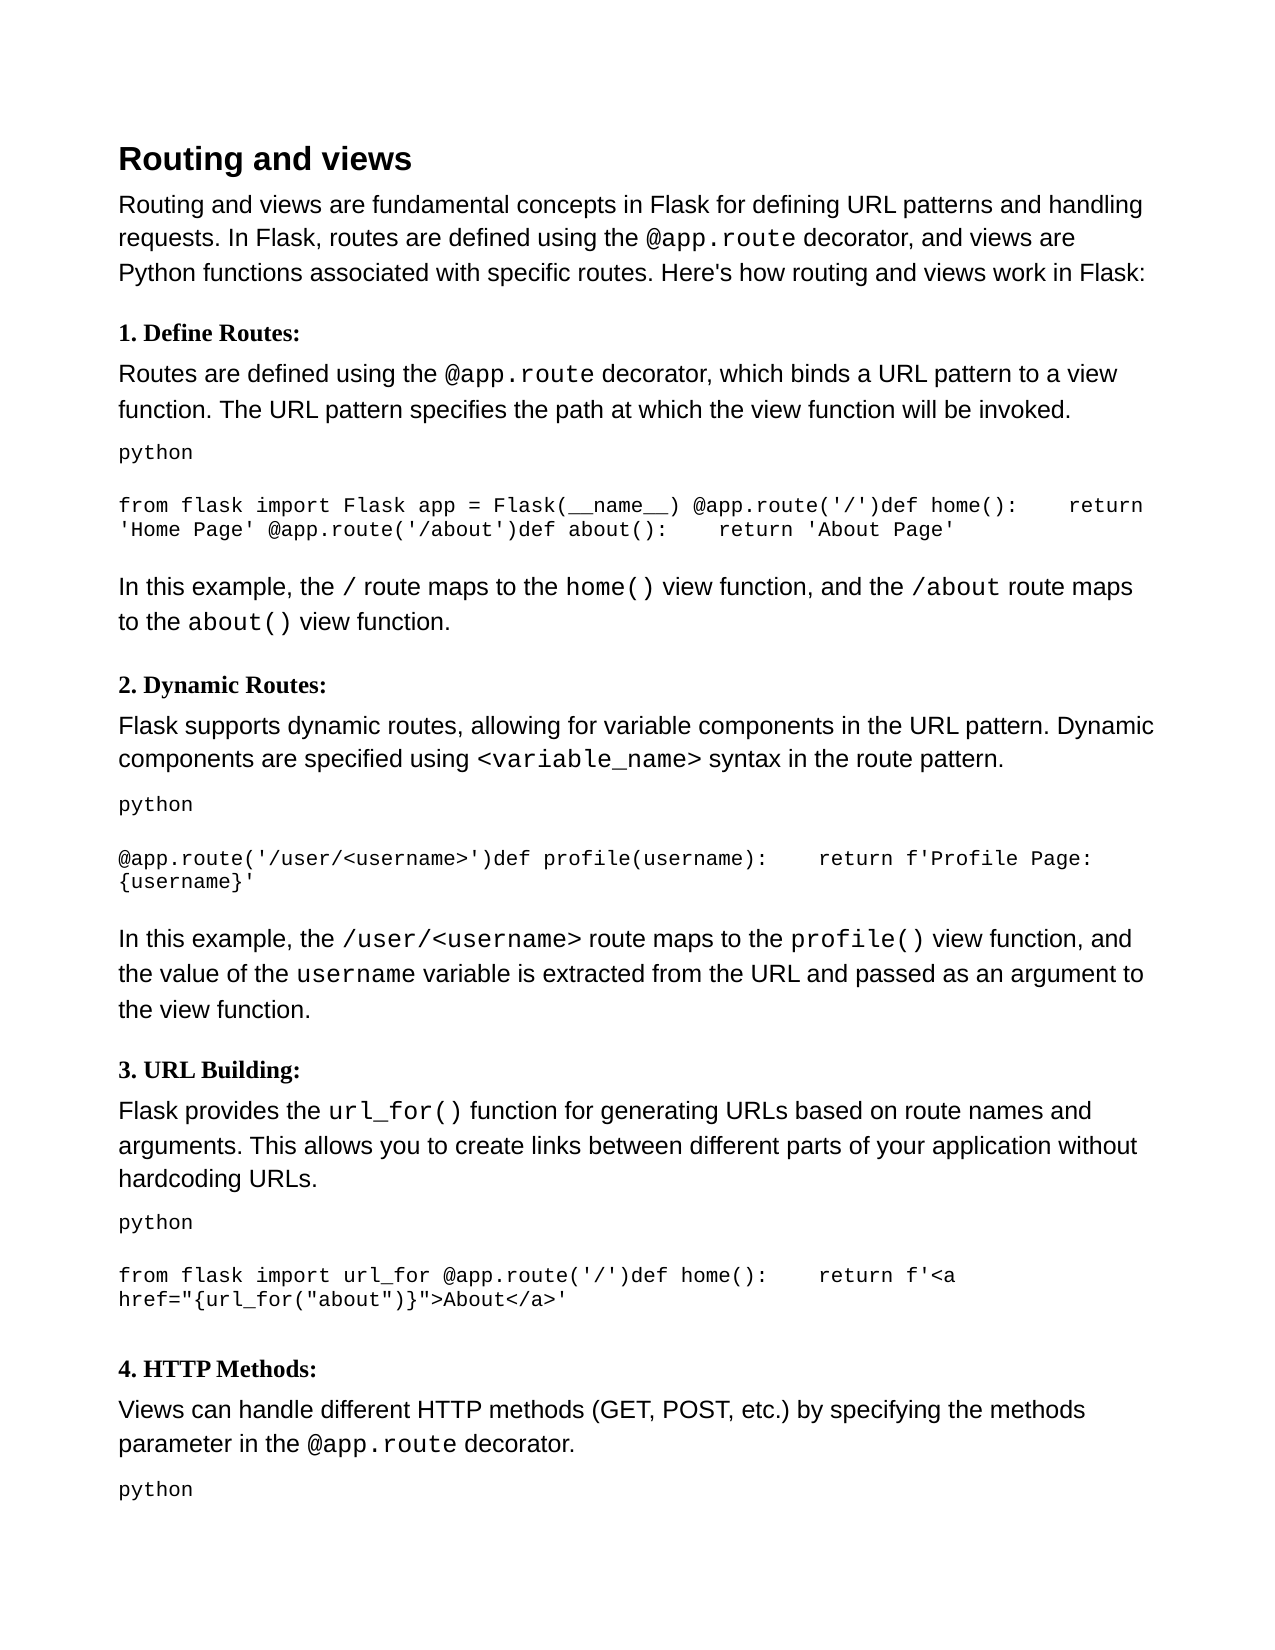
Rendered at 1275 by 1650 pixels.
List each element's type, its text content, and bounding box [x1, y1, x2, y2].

text In this example, the / route maps to the home() view function, and the /about route maps to the about() view function. [118, 572, 1157, 638]
text python [118, 794, 1157, 818]
text python [118, 442, 1157, 466]
text Views can handle different HTTP methods (GET, POST, etc.) by specifying the methods parameter in the @app.route decorator. [118, 1396, 1157, 1459]
subtitle Routing and views [118, 139, 1157, 177]
text from flask import Flask app = Flask(__name__) @app.route('/')def home(): return 'Home Page' @app.route('/about')def about(): return 'About Page' [118, 495, 1157, 543]
text In this example, the /user/<username> route maps to the profile() view function, and the value of the username variable is extracted from the URL and passed as an argument to the view function. [118, 924, 1157, 1023]
text from flask import url_for @app.route('/')def home(): return f'<a href="{url_for("about")}">About</a>' [118, 1265, 1157, 1312]
text @app.route('/user/<username>')def profile(username): return f'Profile Page: {username}' [118, 847, 1157, 895]
subtitle 1. Define Routes: [118, 318, 1157, 347]
text Routing and views are fundamental concepts in Flask for defining URL patterns and handling requests. In Flask, routes are defined using the @app.route decorator, and views are Python functions associated with specific routes. Here's how routing and views work in Flask: [118, 190, 1157, 287]
subtitle 3. URL Building: [118, 1055, 1157, 1083]
subtitle 2. Dynamic Routes: [118, 670, 1157, 699]
text Routes are defined using the @app.route decorator, which binds a URL pattern to a view function. The URL pattern specifies the path at which the view function will be invoked. [118, 359, 1157, 423]
text python [118, 1212, 1157, 1236]
text Flask provides the url_for() function for generating URLs based on route names and arguments. This allows you to create links between different parts of your application without hardcoding URLs. [118, 1096, 1157, 1193]
text python [118, 1479, 1157, 1502]
subtitle 4. HTTP Methods: [118, 1354, 1157, 1383]
text Flask supports dynamic routes, allowing for variable components in the URL pattern. Dynamic components are specified using <variable_name> syntax in the route pattern. [118, 711, 1157, 775]
